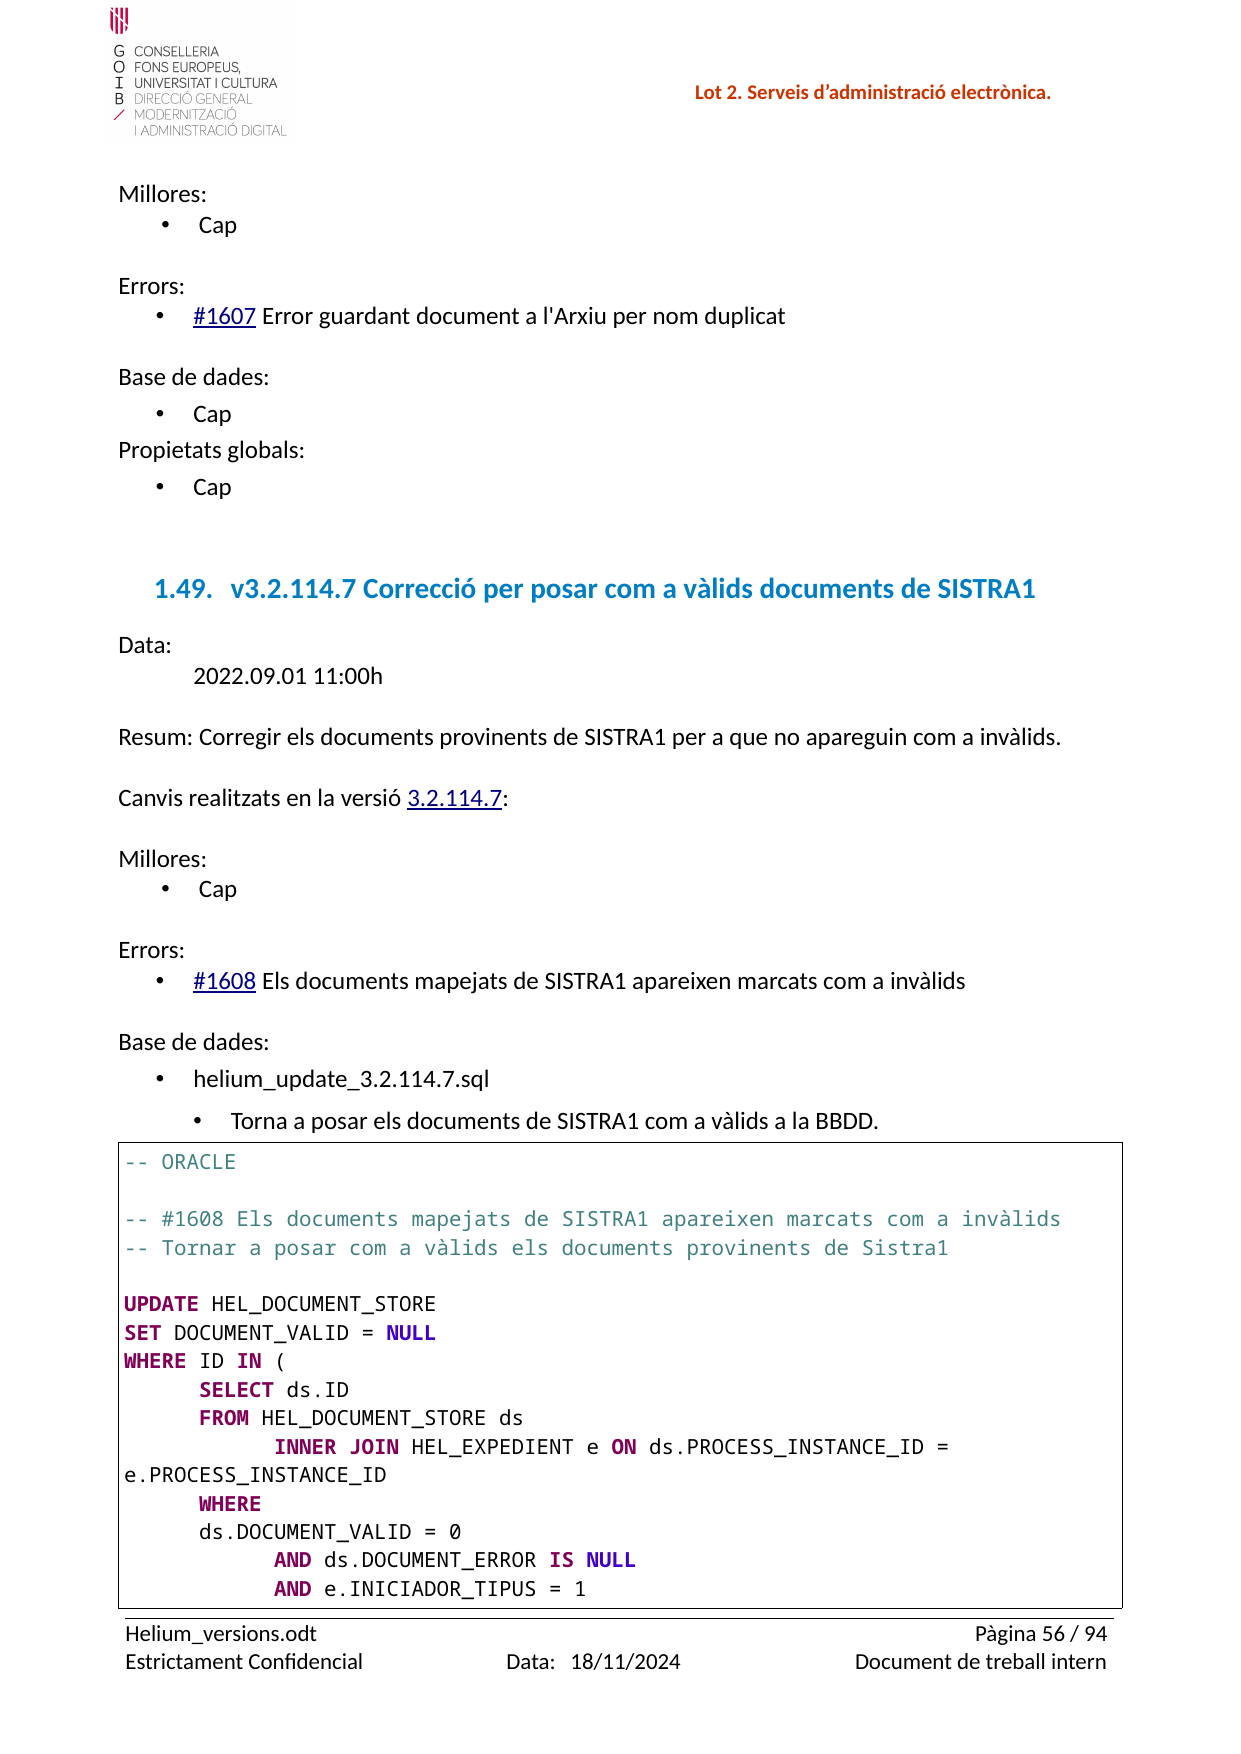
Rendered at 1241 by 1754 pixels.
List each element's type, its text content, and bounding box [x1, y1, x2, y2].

text Millores: [118, 178, 1122, 209]
text Propietats globals: [118, 434, 1122, 465]
list Cap [156, 471, 1122, 501]
list Cap [156, 398, 1122, 428]
list helium_update_3.2.114.7.sql [156, 1063, 1122, 1093]
text Base de dades: [118, 361, 1122, 392]
text Errors: [118, 935, 1122, 965]
text 2022.09.01 11:00h [118, 660, 1122, 691]
text Data: [118, 629, 1122, 660]
list Cap [161, 874, 1122, 904]
picture [100, 0, 297, 144]
list Torna a posar els documents de SISTRA1 com a vàlids a la BBDD. [193, 1105, 1122, 1136]
text Errors: [118, 270, 1122, 300]
list #1608 Els documents mapejats de SISTRA1 apareixen marcats com a invàlids [156, 965, 1122, 996]
subtitle v3.2.114.7 Correcció per posar com a vàlids documents de SISTRA1 [153, 570, 1122, 606]
text Canvis realitzats en la versió 3.2.114.7: [118, 782, 1122, 813]
table_header -- ORACLE -- #1608 Els documents mapejats de SISTRA1 apareixen marcats com a invàlids -- Tornar a posar com a vàlids els documents provinents de Sistra1 UPDATE HEL_DOCUMENT_STORE SET DOCUMENT_VALID = NULL WHERE ID IN ( SELECT ds.ID FROM HEL_DOCUMENT_STORE ds INNER JOIN HEL_EXPEDIENT e ON ds.PROCESS_INSTANCE_ID = e.PROCESS_INSTANCE_ID WHERE ds.DOCUMENT_VALID = 0 AND ds.DOCUMENT_ERROR IS NULL AND e.INICIADOR_TIPUS = 1 [119, 1143, 1122, 1608]
text Base de dades: [118, 1026, 1122, 1057]
list #1607 Error guardant document a l'Arxiu per nom duplicat [156, 300, 1122, 331]
list Cap [161, 209, 1122, 239]
text Millores: [118, 843, 1122, 874]
text Resum: Corregir els documents provinents de SISTRA1 per a que no apareguin com a invàlids. [118, 721, 1122, 752]
